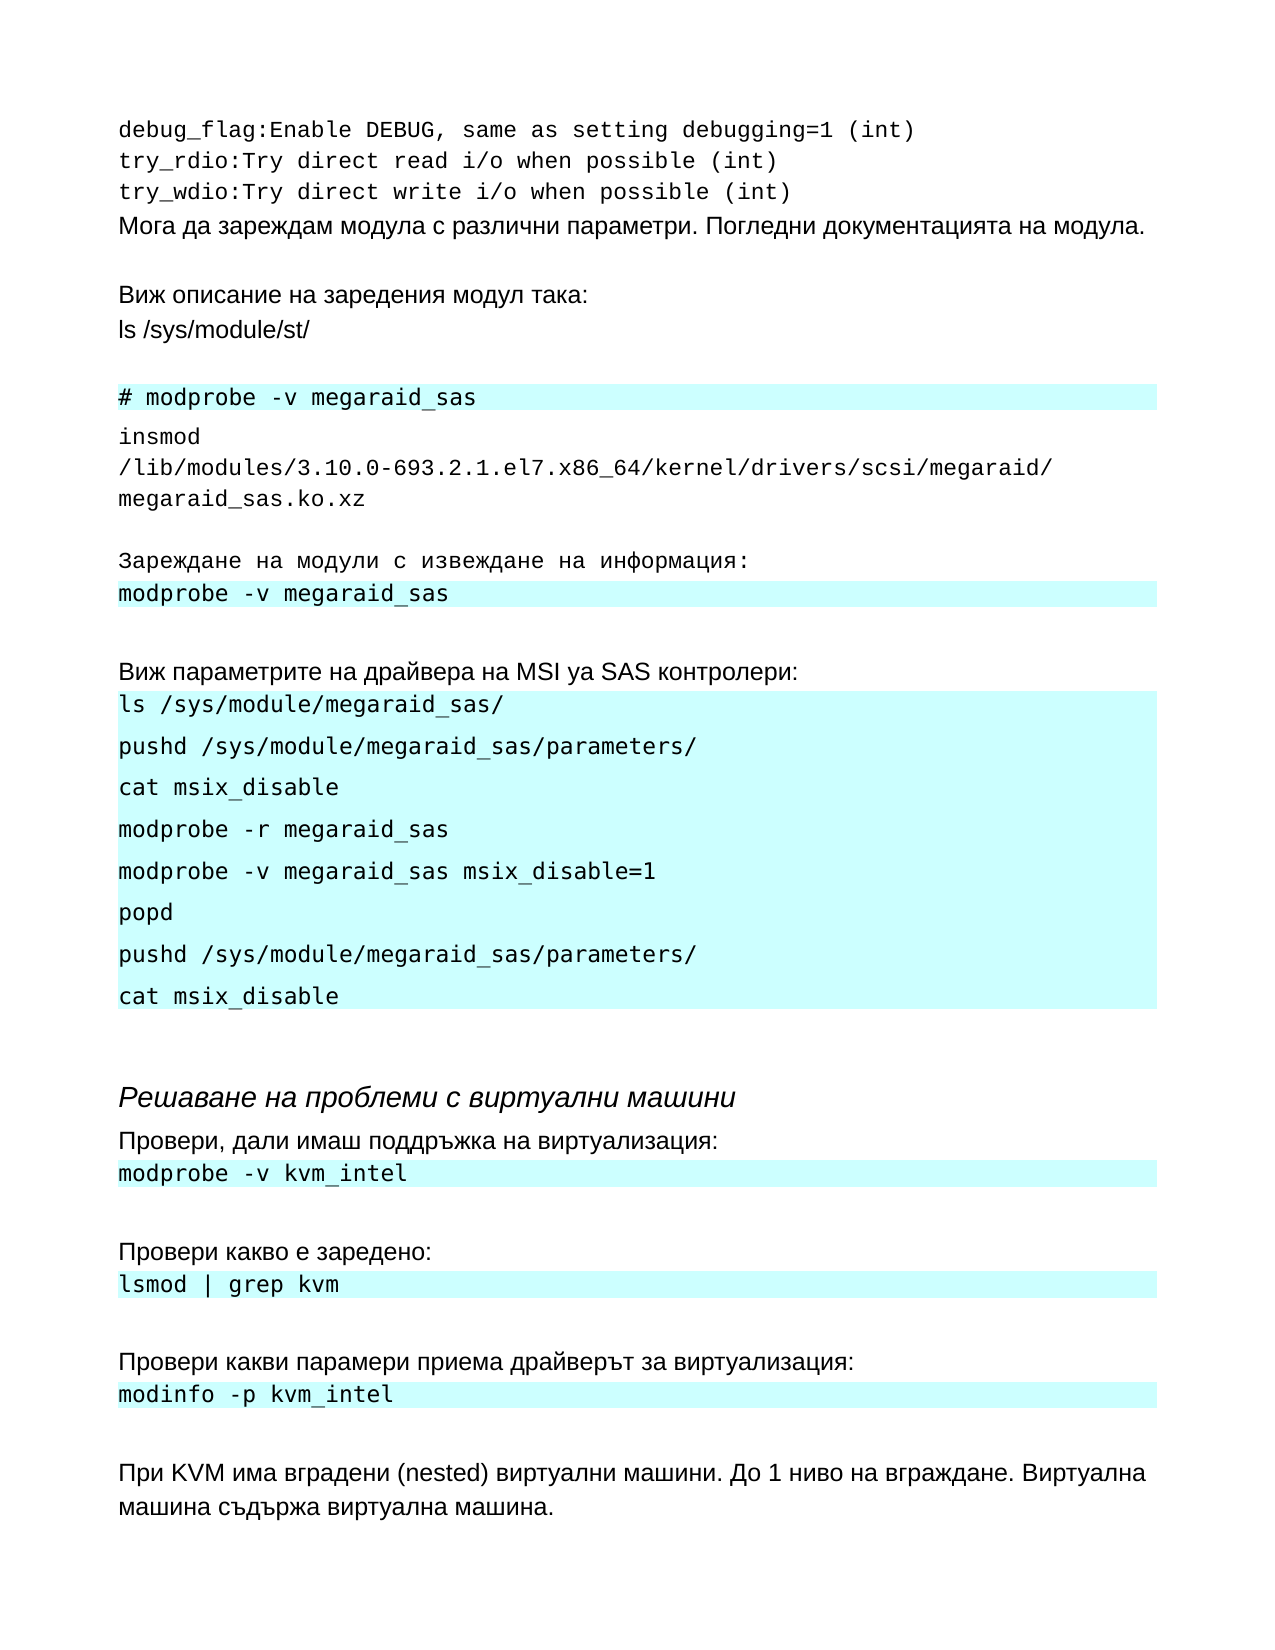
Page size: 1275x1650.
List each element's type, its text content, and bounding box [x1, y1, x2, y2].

text lsmod | grep kvm [118, 1271, 1157, 1298]
text try_rdio:Try direct read i/o when possible (int) [118, 149, 1157, 175]
text Виж описание на заредения модул така: [118, 280, 1157, 309]
text Зареждане на модули с извеждане на информация: [118, 549, 1157, 575]
text cat msix_disable [118, 983, 1157, 1009]
text pushd /sys/module/megaraid_sas/parameters/ [118, 941, 1157, 968]
text Провери какви парамери приема драйверът за виртуализация: [118, 1347, 1157, 1376]
text modprobe -v kvm_intel [118, 1160, 1157, 1187]
text # modprobe -v megaraid_sas [118, 384, 1157, 410]
text Виж параметрите на драйвера на MSI ya SAS контролери: [118, 657, 1157, 685]
text При KVM има вградени (nested) виртуални машини. До 1 ниво на вграждане. Виртуална машина съдържа виртуална машина. [118, 1458, 1157, 1521]
text Провери какво е заредено: [118, 1236, 1157, 1265]
subtitle Решаване на проблеми с виртуални машини [118, 1080, 1157, 1113]
text try_wdio:Try direct write i/o when possible (int) [118, 180, 1157, 206]
text modprobe -v megaraid_sas msix_disable=1 [118, 858, 1157, 884]
text ls /sys/module/st/ [118, 315, 1157, 343]
text modprobe -v megaraid_sas [118, 581, 1157, 607]
text modprobe -r megaraid_sas [118, 816, 1157, 843]
text modinfo -p kvm_intel [118, 1382, 1157, 1408]
text Провери, дали имаш поддръжка на виртуализация: [118, 1126, 1157, 1154]
text Мога да зареждам модула с различни параметри. Погледни документацията на модула. [118, 211, 1157, 240]
text debug_flag:Enable DEBUG, same as setting debugging=1 (int) [118, 118, 1157, 144]
text ls /sys/module/megaraid_sas/ [118, 691, 1157, 718]
text pushd /sys/module/megaraid_sas/parameters/ [118, 733, 1157, 759]
text insmod /lib/modules/3.10.0-693.2.1.el7.x86_64/kernel/drivers/scsi/megaraid/megaraid_sas.ko.xz [118, 425, 1157, 513]
text cat msix_disable [118, 774, 1157, 801]
text popd [118, 899, 1157, 926]
